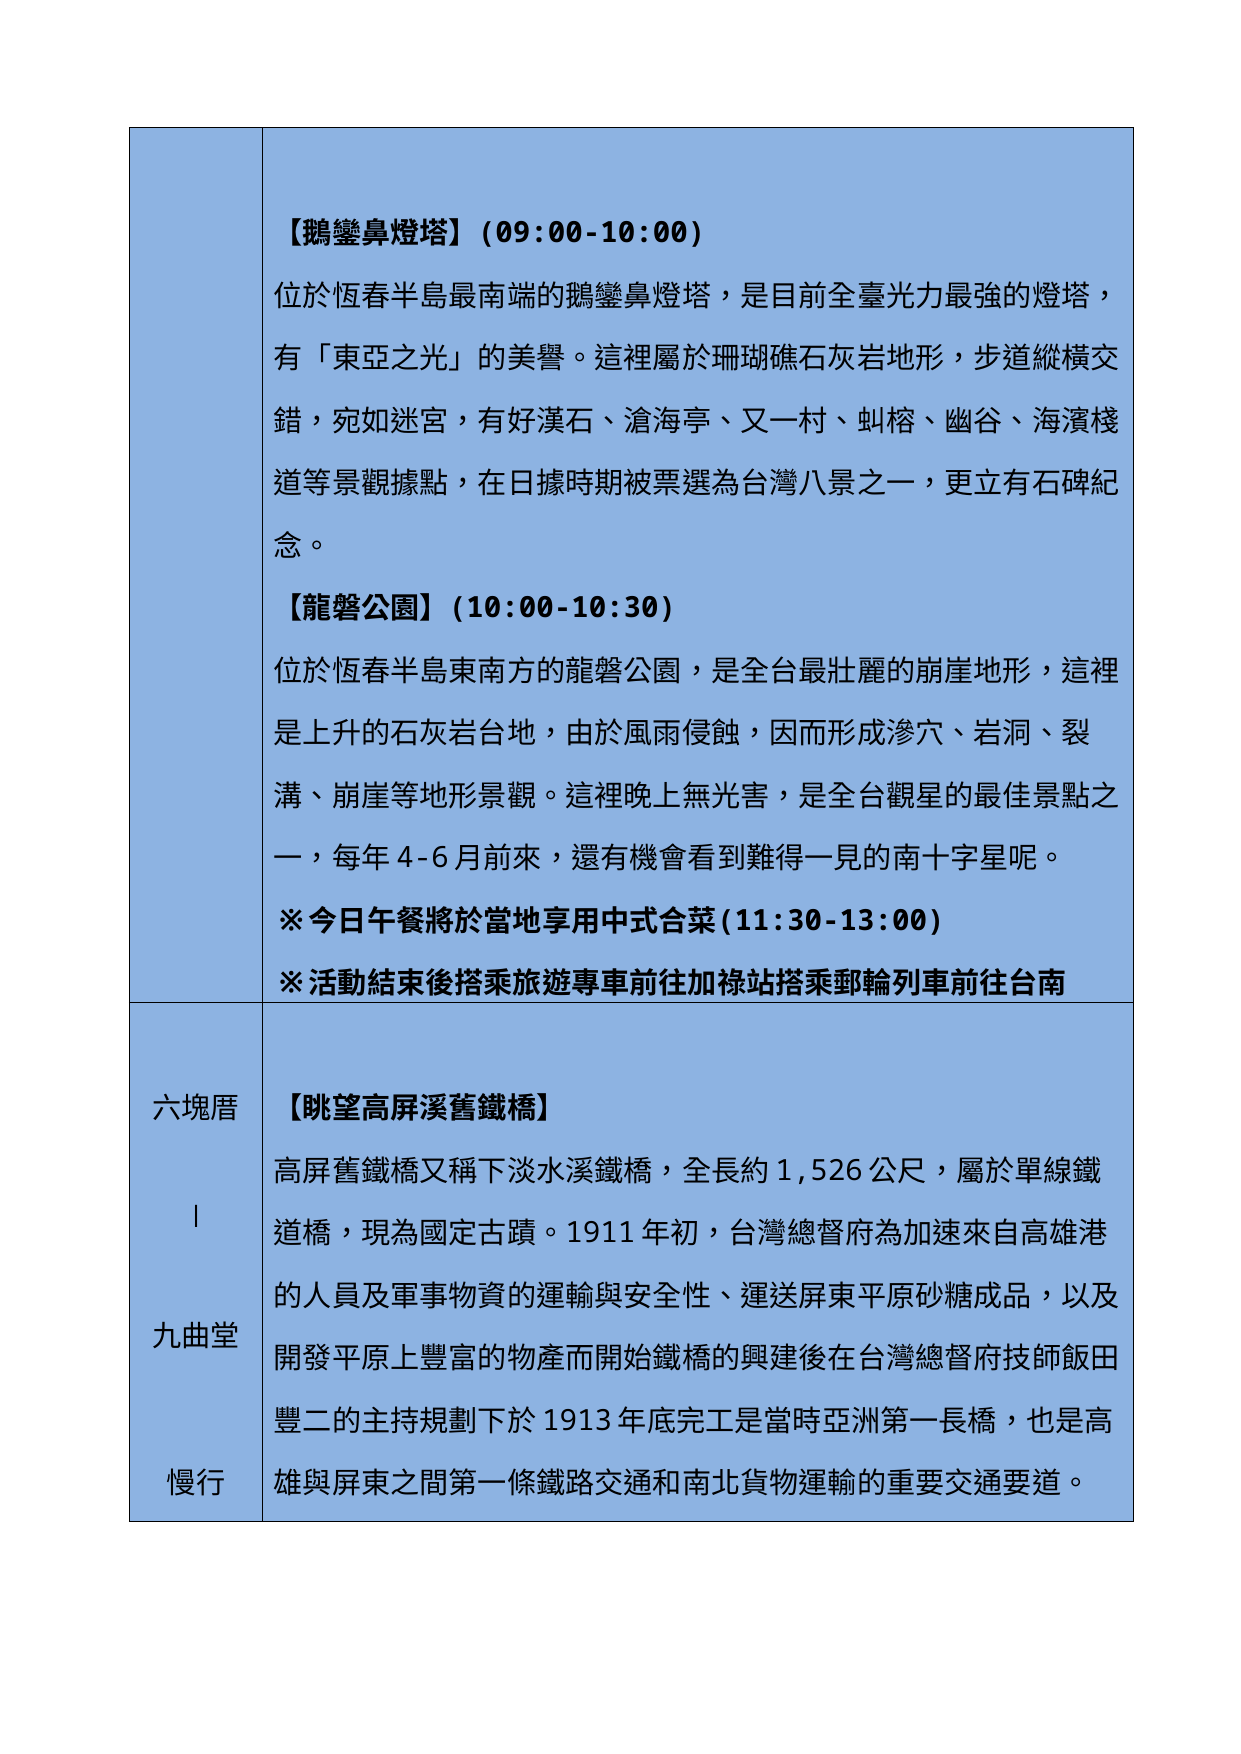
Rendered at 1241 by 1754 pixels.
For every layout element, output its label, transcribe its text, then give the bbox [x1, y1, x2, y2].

table_cell 【眺望高屏溪舊鐵橋】 高屏舊鐵橋又稱下淡水溪鐵橋，全長約1,526公尺，屬於單線鐵道橋，現為國定古蹟。1911年初，台灣總督府為加速來自高雄港的人員及軍事物資的運輸與安全性、運送屏東平原砂糖成品，以及開發平原上豐富的物產而開始鐵橋的興建後在台灣總督府技師飯田豐二的主持規劃下於1913年底完工是當時亞洲第一長橋，也是高雄與屏東之間第一條鐵路交通和南北貨物運輸的重要交通要道。 [263, 1003, 1133, 1521]
table_cell 六塊厝 ∣ 九曲堂 慢行 [130, 1003, 262, 1521]
table_cell [130, 128, 262, 1002]
table_cell 【鵝鑾鼻燈塔】(09:00-10:00) 位於恆春半島最南端的鵝鑾鼻燈塔，是目前全臺光力最強的燈塔，有「東亞之光」的美譽。這裡屬於珊瑚礁石灰岩地形，步道縱橫交錯，宛如迷宮，有好漢石、滄海亭、又一村、虯榕、幽谷、海濱棧道等景觀據點，在日據時期被票選為台灣八景之一，更立有石碑紀念。 【龍磐公園】(10:00-10:30) 位於恆春半島東南方的龍磐公園，是全台最壯麗的崩崖地形，這裡是上升的石灰岩台地，由於風雨侵蝕，因而形成滲穴、岩洞、裂溝、崩崖等地形景觀。這裡晚上無光害，是全台觀星的最佳景點之一，每年4-6月前來，還有機會看到難得一見的南十字星呢。 ※今日午餐將於當地享用中式合菜(11:30-13:00) ※活動結束後搭乘旅遊專車前往加祿站搭乘郵輪列車前往台南 [263, 128, 1133, 1002]
